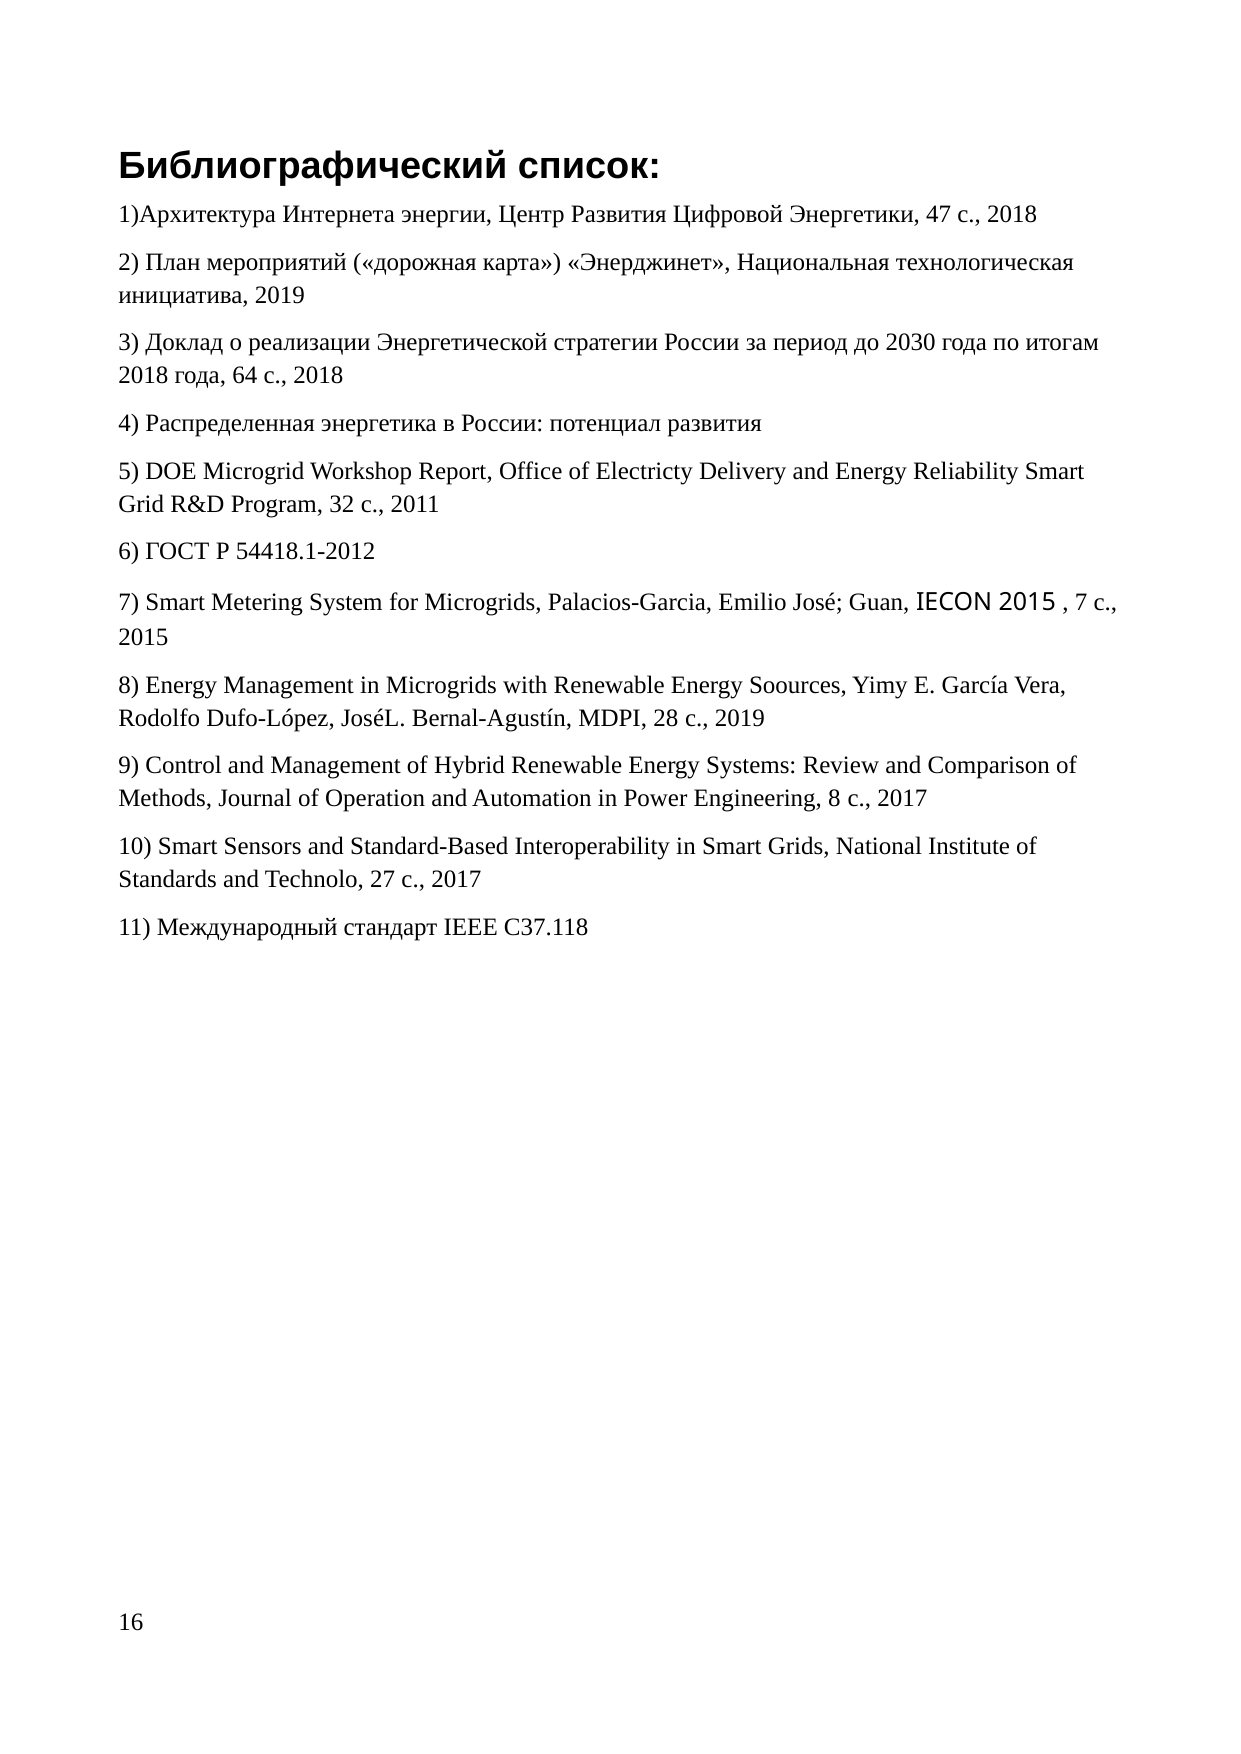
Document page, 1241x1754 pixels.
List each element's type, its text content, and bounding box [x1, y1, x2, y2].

text 9) Control and Management of Hybrid Renewable Energy Systems: Review and Comparison of Methods, Journal of Operation and Automation in Power Engineering, 8 с., 2017 [118, 751, 1122, 812]
text 2) План мероприятий («дорожная карта») «Энерджинет», Национальная технологическая инициатива, 2019 [118, 247, 1122, 309]
text 4) Распределенная энергетика в России: потенциал развития [118, 408, 1122, 437]
text 8) Energy Management in Microgrids with Renewable Energy Soources, Yimy E. García Vera, Rodolfo Dufo-López, JoséL. Bernal-Agustín, MDPI, 28 с., 2019 [118, 670, 1122, 732]
text 10) Smart Sensors and Standard-Based Interoperability in Smart Grids, National Institute of Standards and Technolo, 27 с., 2017 [118, 831, 1122, 893]
text 3) Доклад о реализации Энергетической стратегии России за период до 2030 года по итогам 2018 года, 64 с., 2018 [118, 327, 1122, 389]
text 6) ГОСТ Р 54418.1-2012 [118, 536, 1122, 565]
subtitle Библиографический список: [118, 143, 1122, 187]
text 5) DOE Microgrid Workshop Report, Office of Electricty Delivery and Energy Reliability Smart Grid R&D Program, 32 с., 2011 [118, 456, 1122, 517]
text 11) Международный стандарт IEEE C37.118 [118, 912, 1122, 941]
text 7) Smart Metering System for Microgrids, Palacios-Garcia, Emilio José; Guan, IECON 2015 , 7 с., 2015 [118, 584, 1122, 651]
text 1)Архитектура Интернета энергии, Центр Развития Цифровой Энергетики, 47 с., 2018 [118, 199, 1122, 228]
